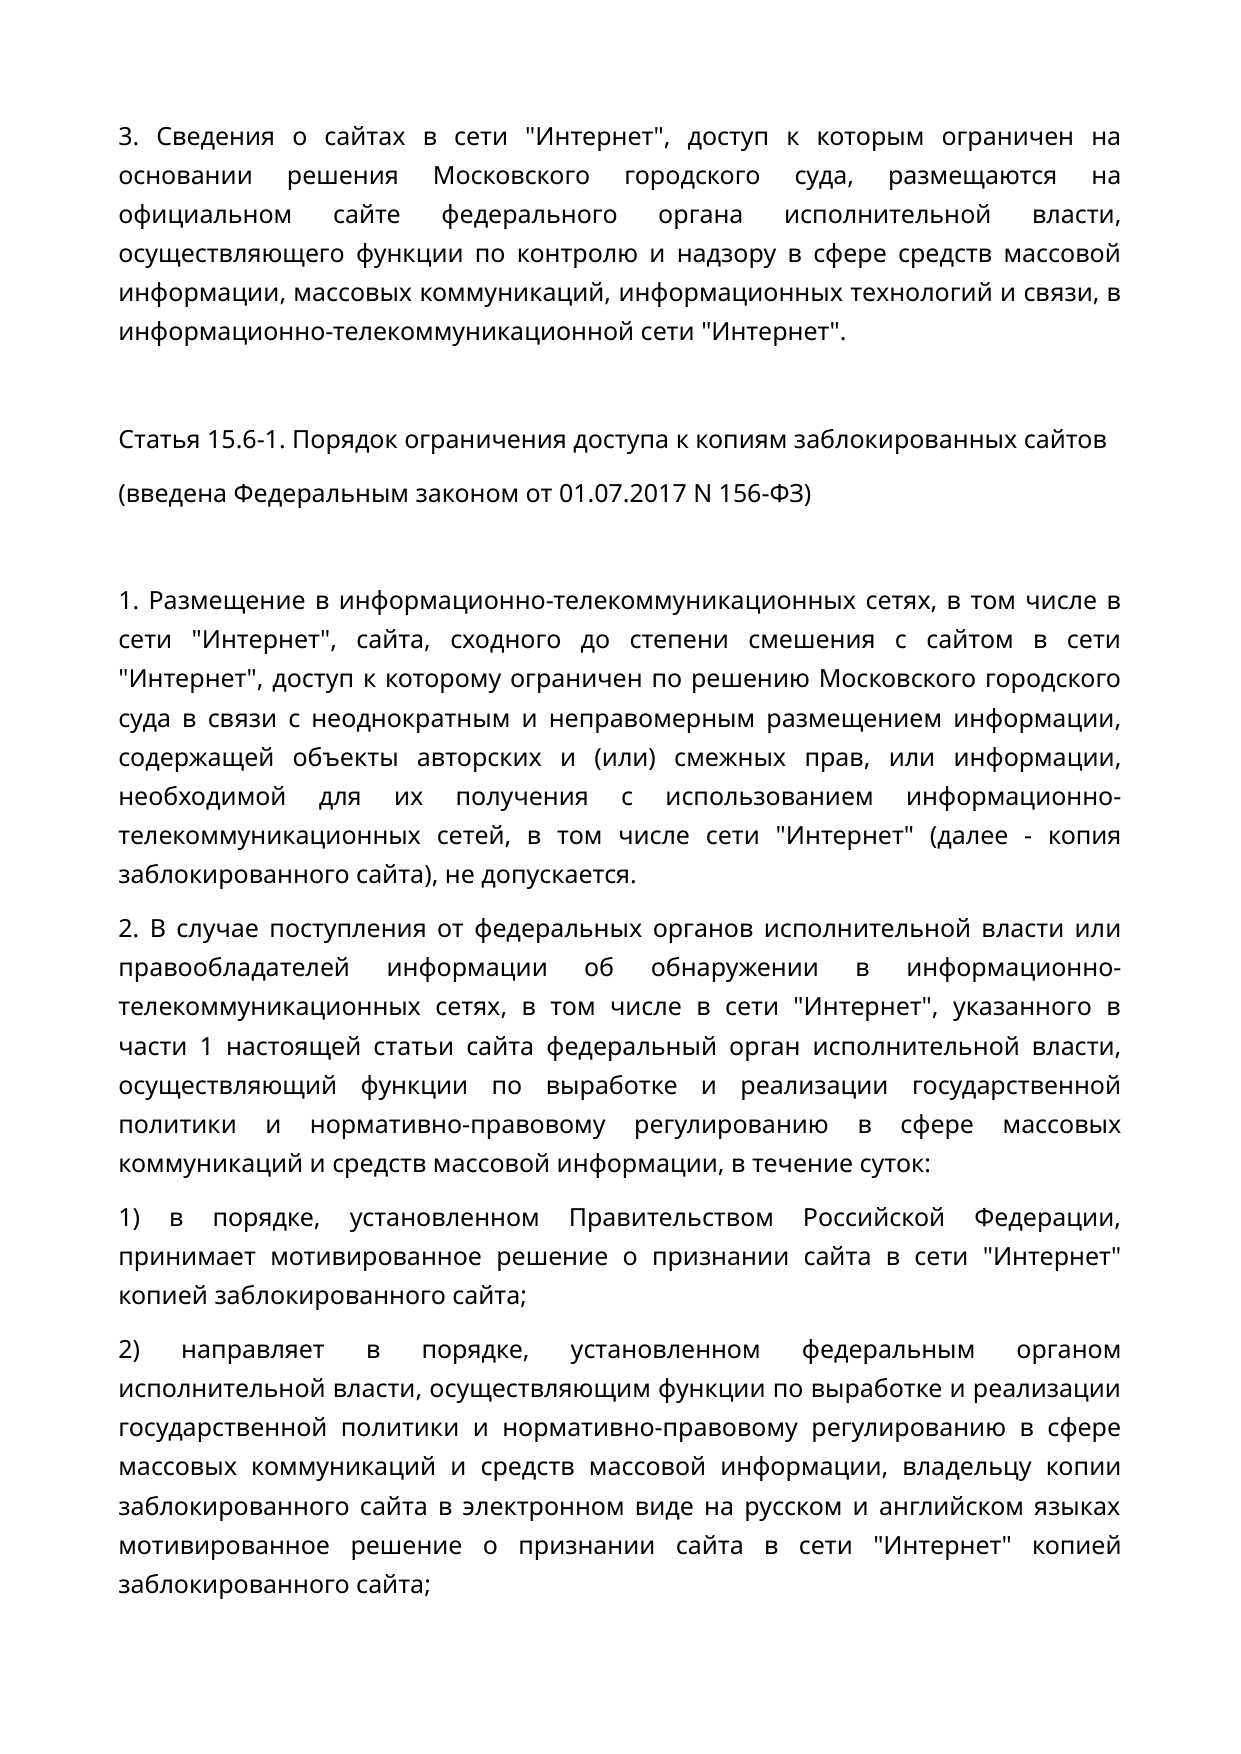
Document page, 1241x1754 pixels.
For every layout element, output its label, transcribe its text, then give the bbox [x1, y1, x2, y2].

text 1) в порядке, установленном Правительством Российской Федерации, принимает мотивированное решение о признании сайта в сети "Интернет" копией заблокированного сайта; [118, 1199, 1122, 1312]
text 3. Сведения о сайтах в сети "Интернет", доступ к которым ограничен на основании решения Московского городского суда, размещаются на официальном сайте федерального органа исполнительной власти, осуществляющего функции по контролю и надзору в сфере средств массовой информации, массовых коммуникаций, информационных технологий и связи, в информационно-телекоммуникационной сети "Интернет". [118, 118, 1122, 348]
text (введена Федеральным законом от 01.07.2017 N 156-ФЗ) [118, 475, 1122, 509]
text 1. Размещение в информационно-телекоммуникационных сетях, в том числе в сети "Интернет", сайта, сходного до степени смешения с сайтом в сети "Интернет", доступ к которому ограничен по решению Московского городского суда в связи с неоднократным и неправомерным размещением информации, содержащей объекты авторских и (или) смежных прав, или информации, необходимой для их получения с использованием информационно-телекоммуникационных сетей, в том числе сети "Интернет" (далее - копия заблокированного сайта), не допускается. [118, 583, 1122, 891]
text Статья 15.6-1. Порядок ограничения доступа к копиям заблокированных сайтов [118, 421, 1122, 456]
text 2. В случае поступления от федеральных органов исполнительной власти или правообладателей информации об обнаружении в информационно-телекоммуникационных сетях, в том числе в сети "Интернет", указанного в части 1 настоящей статьи сайта федеральный орган исполнительной власти, осуществляющий функции по выработке и реализации государственной политики и нормативно-правовому регулированию в сфере массовых коммуникаций и средств массовой информации, в течение суток: [118, 911, 1122, 1180]
text 2) направляет в порядке, установленном федеральным органом исполнительной власти, осуществляющим функции по выработке и реализации государственной политики и нормативно-правовому регулированию в сфере массовых коммуникаций и средств массовой информации, владельцу копии заблокированного сайта в электронном виде на русском и английском языках мотивированное решение о признании сайта в сети "Интернет" копией заблокированного сайта; [118, 1331, 1122, 1601]
